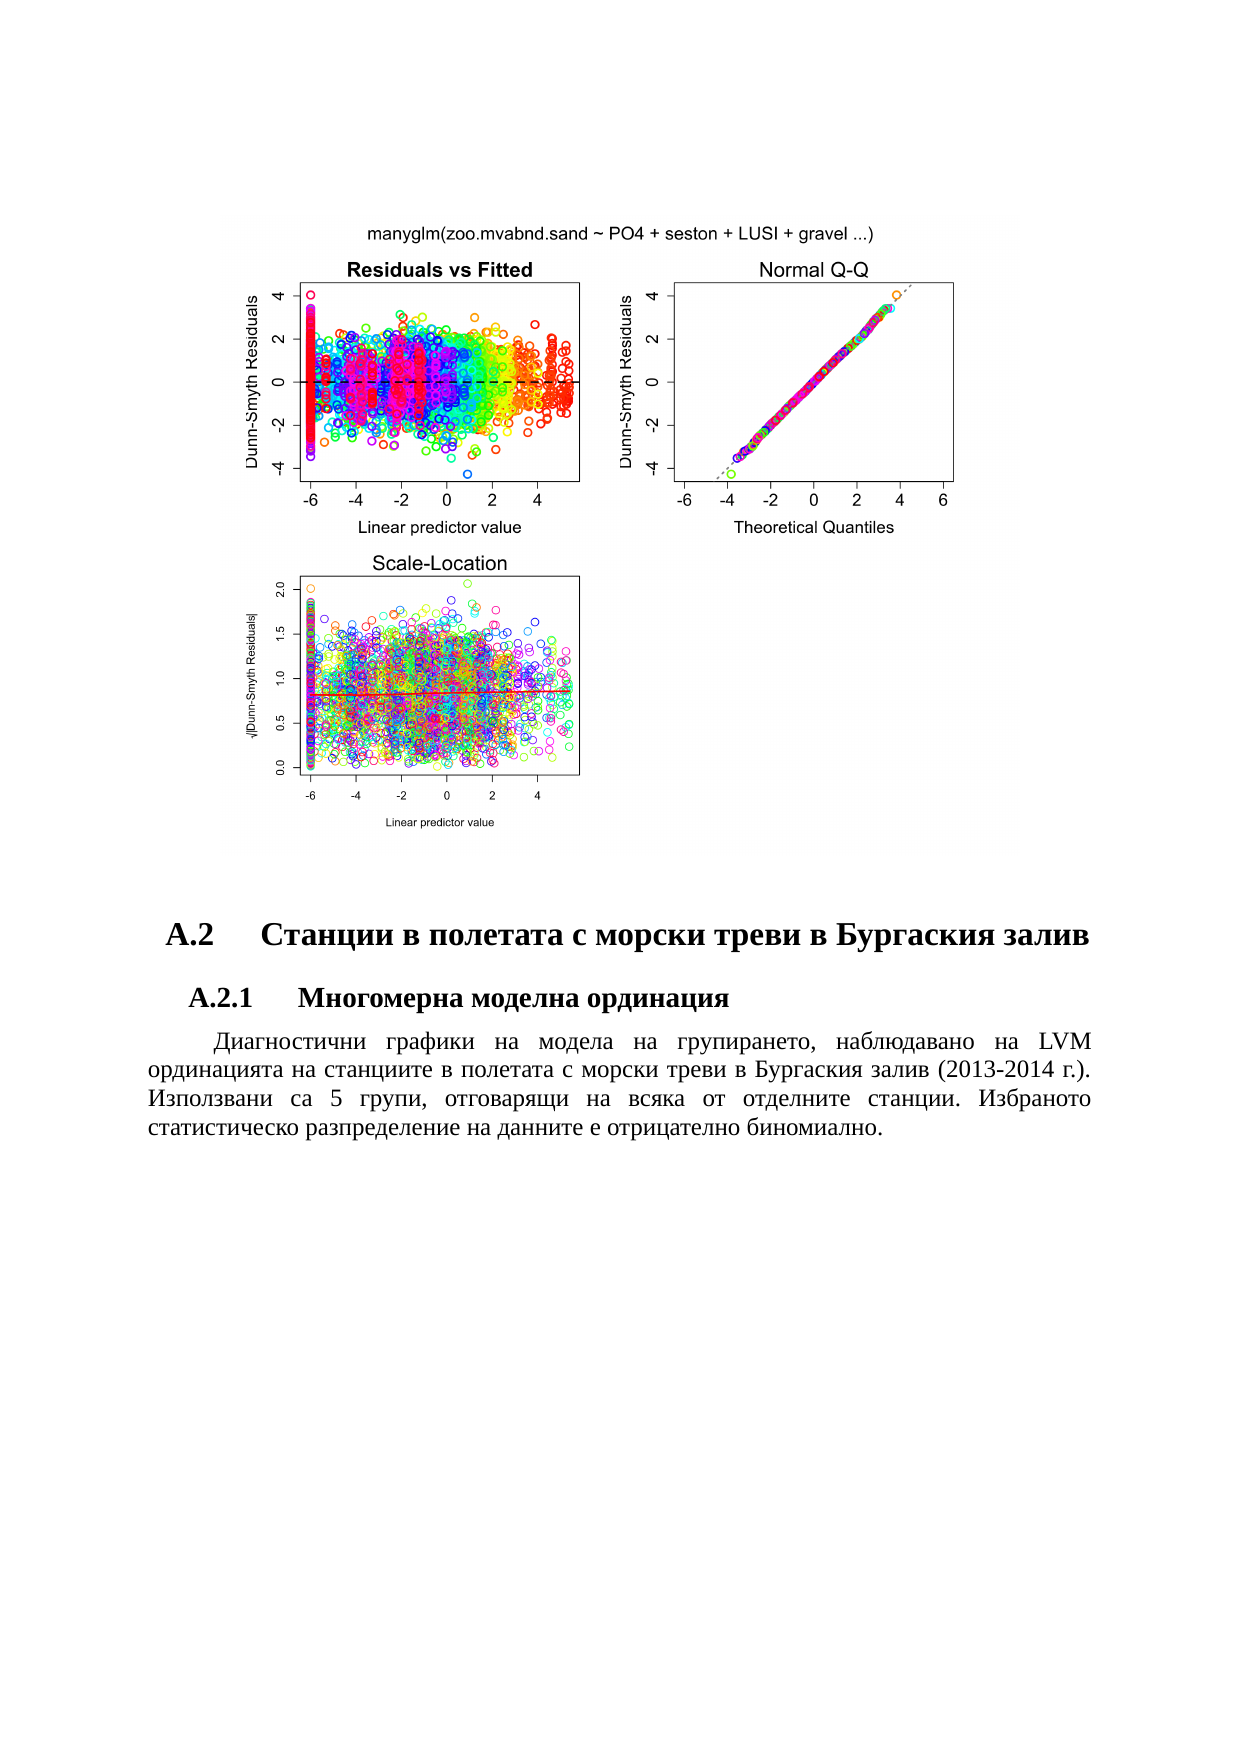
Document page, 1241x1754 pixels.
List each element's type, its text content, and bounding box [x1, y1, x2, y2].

text Диагностични графики на модела на групирането, наблюдавано на LVM ординацията на станциите в полетата с морски треви в Бургаския залив (2013-2014 г.). Използвани са 5 групи, отговарящи на всяка от отделните станции. Избраното статистическо разпределение на данните е отрицателно биномиално. [148, 1026, 1093, 1141]
picture [219, 215, 1021, 856]
subtitle Многомерна моделна ординация [260, 980, 1093, 1013]
subtitle Станции в полетата с морски треви в Бургаския залив [223, 914, 1093, 953]
